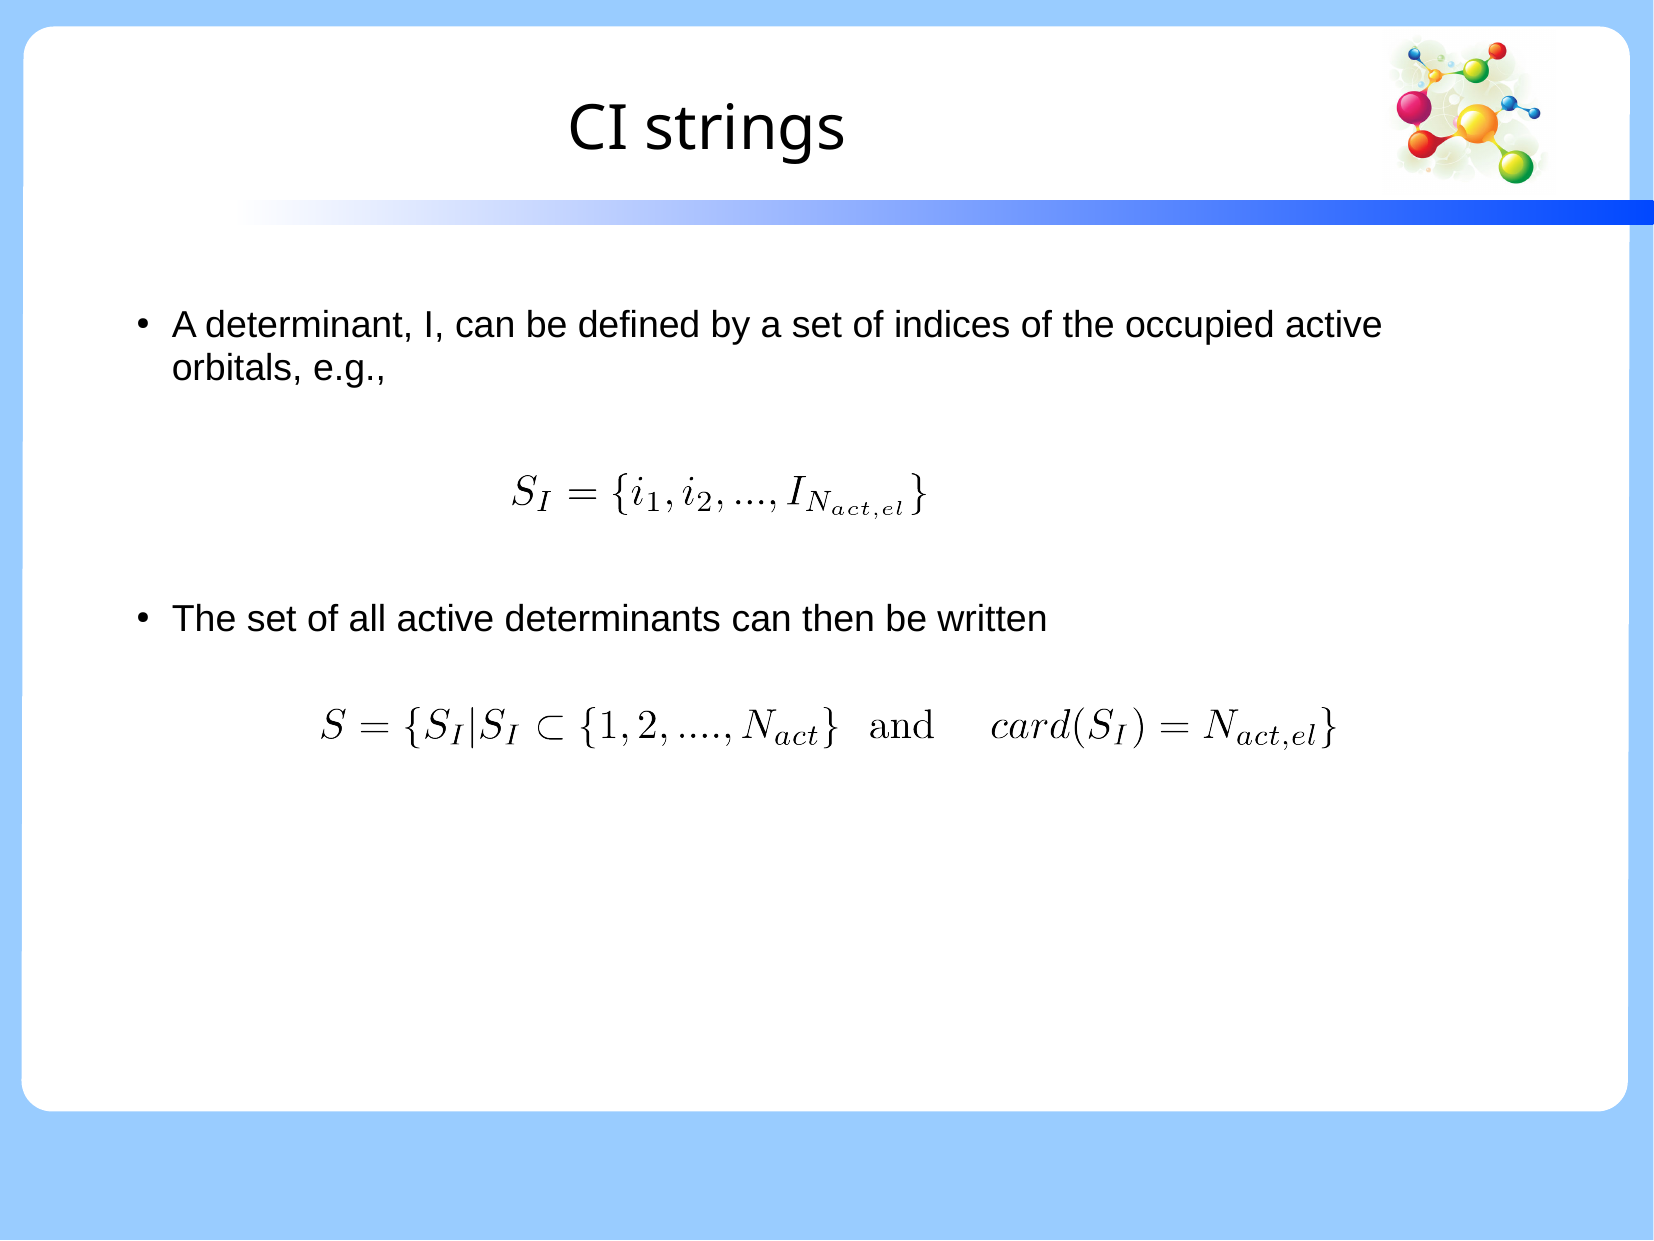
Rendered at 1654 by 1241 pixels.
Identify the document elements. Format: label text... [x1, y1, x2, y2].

picture [1382, 29, 1556, 195]
table_cell [873, 201, 877, 224]
picture [512, 473, 926, 519]
text_box A determinant, I, can be defined by a set of indices of the occupied active orbitals, e.g., The set of all active determinants can then be written [121, 254, 1523, 1241]
title CI strings [82, 49, 1332, 201]
picture [321, 707, 1336, 751]
table_cell [956, 201, 961, 224]
